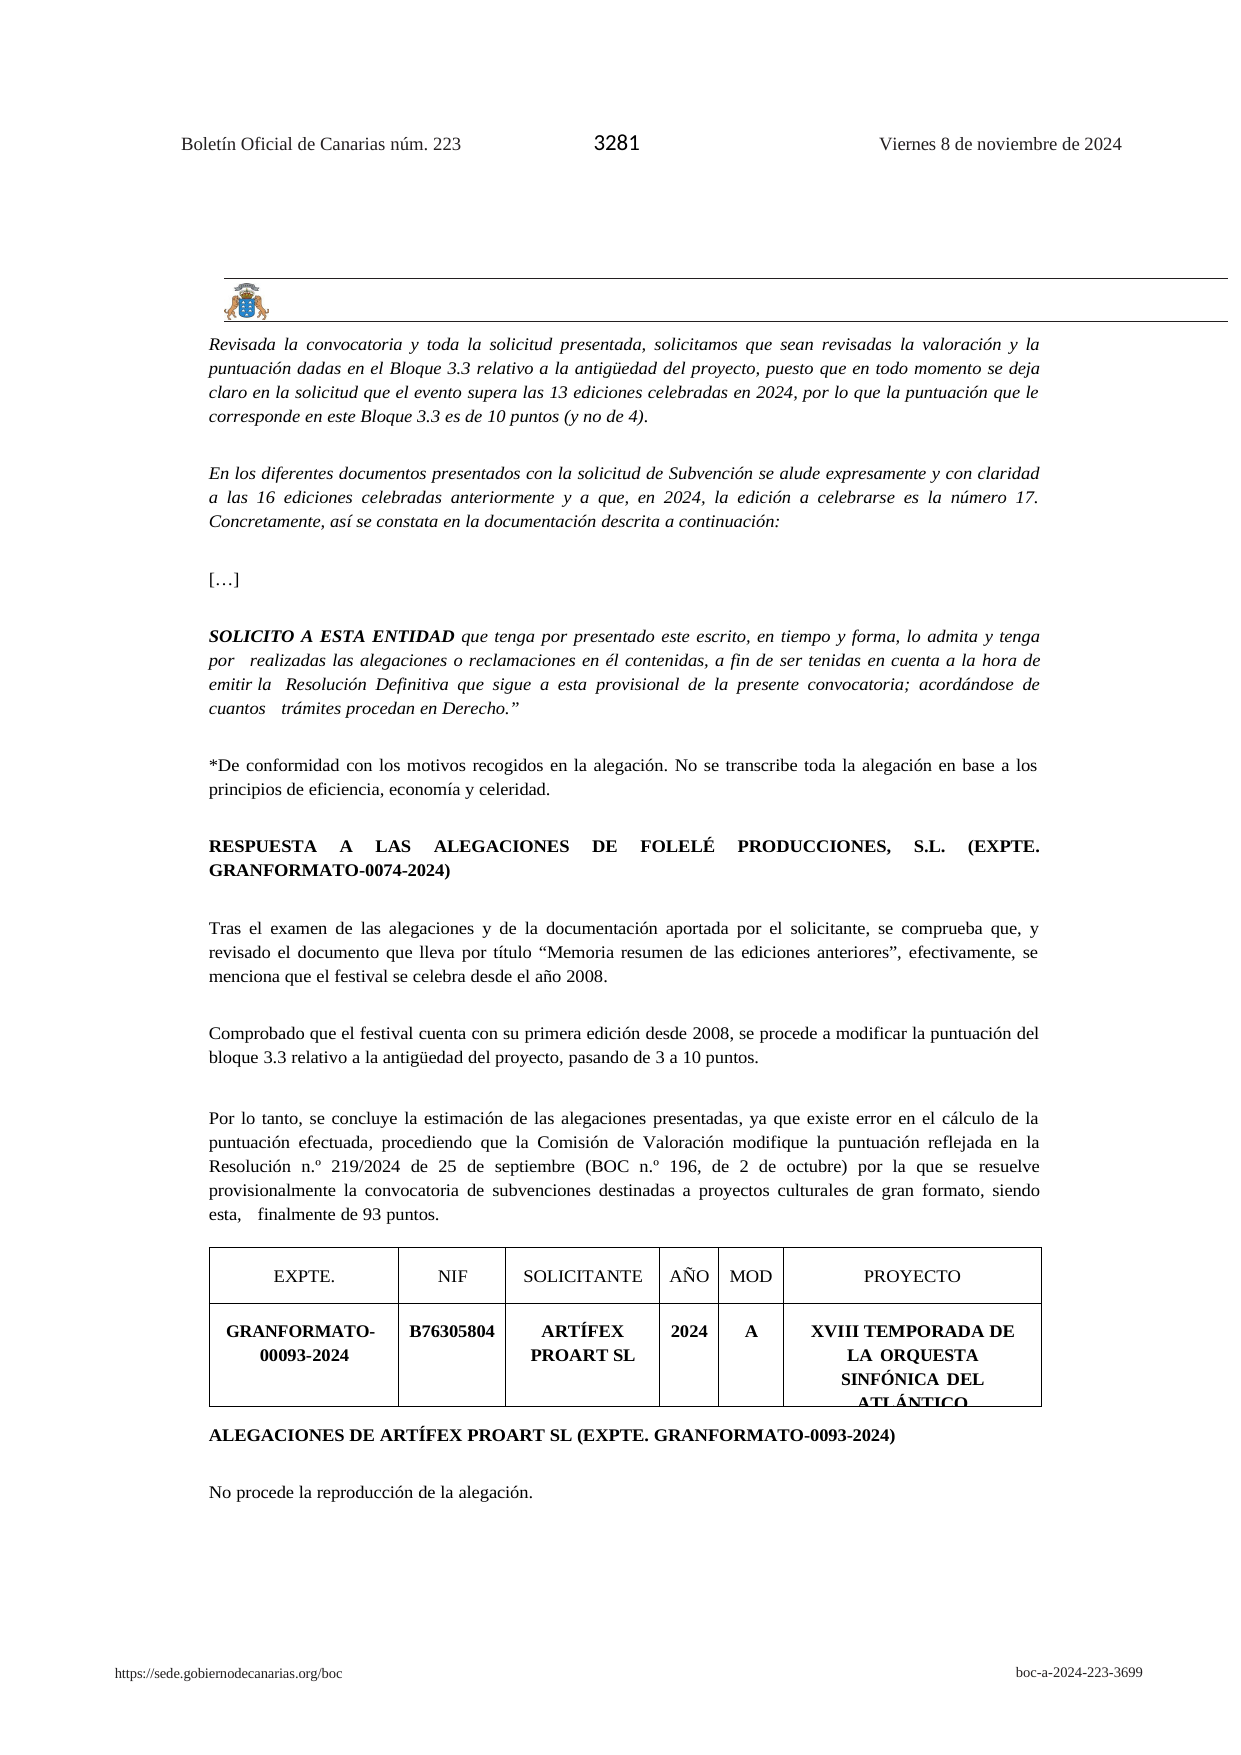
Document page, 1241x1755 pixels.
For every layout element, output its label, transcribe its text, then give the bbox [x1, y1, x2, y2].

text Tras el examen de las alegaciones y de la documentación aportada por el solicitante, se comprueba que, y revisado el documento que lleva por título “Memoria resumen de las ediciones anteriores”, efectivamente, se menciona que el festival se celebra desde el año 2008. [208, 918, 1039, 986]
table_header NIF [399, 1248, 505, 1302]
table_header EXPTE. [210, 1248, 398, 1302]
table_header PROYECTO [784, 1248, 1041, 1302]
subtitle RESPUESTA A LAS ALEGACIONES DE FOLELÉ PRODUCCIONES, S.L. (EXPTE. GRANFORMATO-0074-2024) [208, 836, 1040, 881]
table_cell ARTÍFEX PROART SL [506, 1304, 659, 1406]
text […] [208, 568, 1155, 589]
table_cell GRANFORMATO- 00093-2024 [210, 1304, 398, 1406]
text SOLICITO A ESTA ENTIDAD que tenga por presentado este escrito, en tiempo y forma, lo admita y tenga por realizadas las alegaciones o reclamaciones en él contenidas, a fin de ser tenidas en cuenta a la hora de emitir la Resolución Definitiva que sigue a esta provisional de la presente convocatoria; acordándose de cuantos trámites procedan en Derecho.” [208, 626, 1041, 718]
table_cell 2024 [660, 1304, 718, 1406]
table_header SOLICITANTE [506, 1248, 659, 1302]
text No procede la reproducción de la alegación. [208, 1482, 1155, 1502]
table_header AÑO [660, 1248, 718, 1302]
text Comprobado que el festival cuenta con su primera edición desde 2008, se procede a modificar la puntuación del bloque 3.3 relativo a la antigüedad del proyecto, pasando de 3 a 10 puntos. [208, 1023, 1040, 1067]
table_cell XVIII TEMPORADA DE LA ORQUESTA SINFÓNICA DEL ATLÁNTICO [784, 1304, 1041, 1406]
table_header MOD [719, 1248, 783, 1302]
table_cell B76305804 [399, 1304, 505, 1406]
text Por lo tanto, se concluye la estimación de las alegaciones presentadas, ya que existe error en el cálculo de la puntuación efectuada, procediendo que la Comisión de Valoración modifique la puntuación reflejada en la Resolución n.º 219/2024 de 25 de septiembre (BOC n.º 196, de 2 de octubre) por la que se resuelve provisionalmente la convocatoria de subvenciones destinadas a proyectos culturales de gran formato, siendo esta, finalmente de 93 puntos. [208, 1108, 1040, 1224]
subtitle ALEGACIONES DE ARTÍFEX PROART SL (EXPTE. GRANFORMATO-0093-2024) [208, 1424, 1155, 1445]
text En los diferentes documentos presentados con la solicitud de Subvención se alude expresamente y con claridad a las 16 ediciones celebradas anteriormente y a que, en 2024, la edición a celebrarse es la número 17. Concretamente, así se constata en la documentación descrita a continuación: [208, 463, 1040, 531]
table_cell A [719, 1304, 783, 1406]
text *De conformidad con los motivos recogidos en la alegación. No se transcribe toda la alegación en base a los principios de eficiencia, economía y celeridad. [208, 755, 1039, 799]
text Revisada la convocatoria y toda la solicitud presentada, solicitamos que sean revisadas la valoración y la puntuación dadas en el Bloque 3.3 relativo a la antigüedad del proyecto, puesto que en todo momento se deja claro en la solicitud que el evento supera las 13 ediciones celebradas en 2024, por lo que la puntuación que le corresponde en este Bloque 3.3 es de 10 puntos (y no de 4). [208, 334, 1040, 426]
